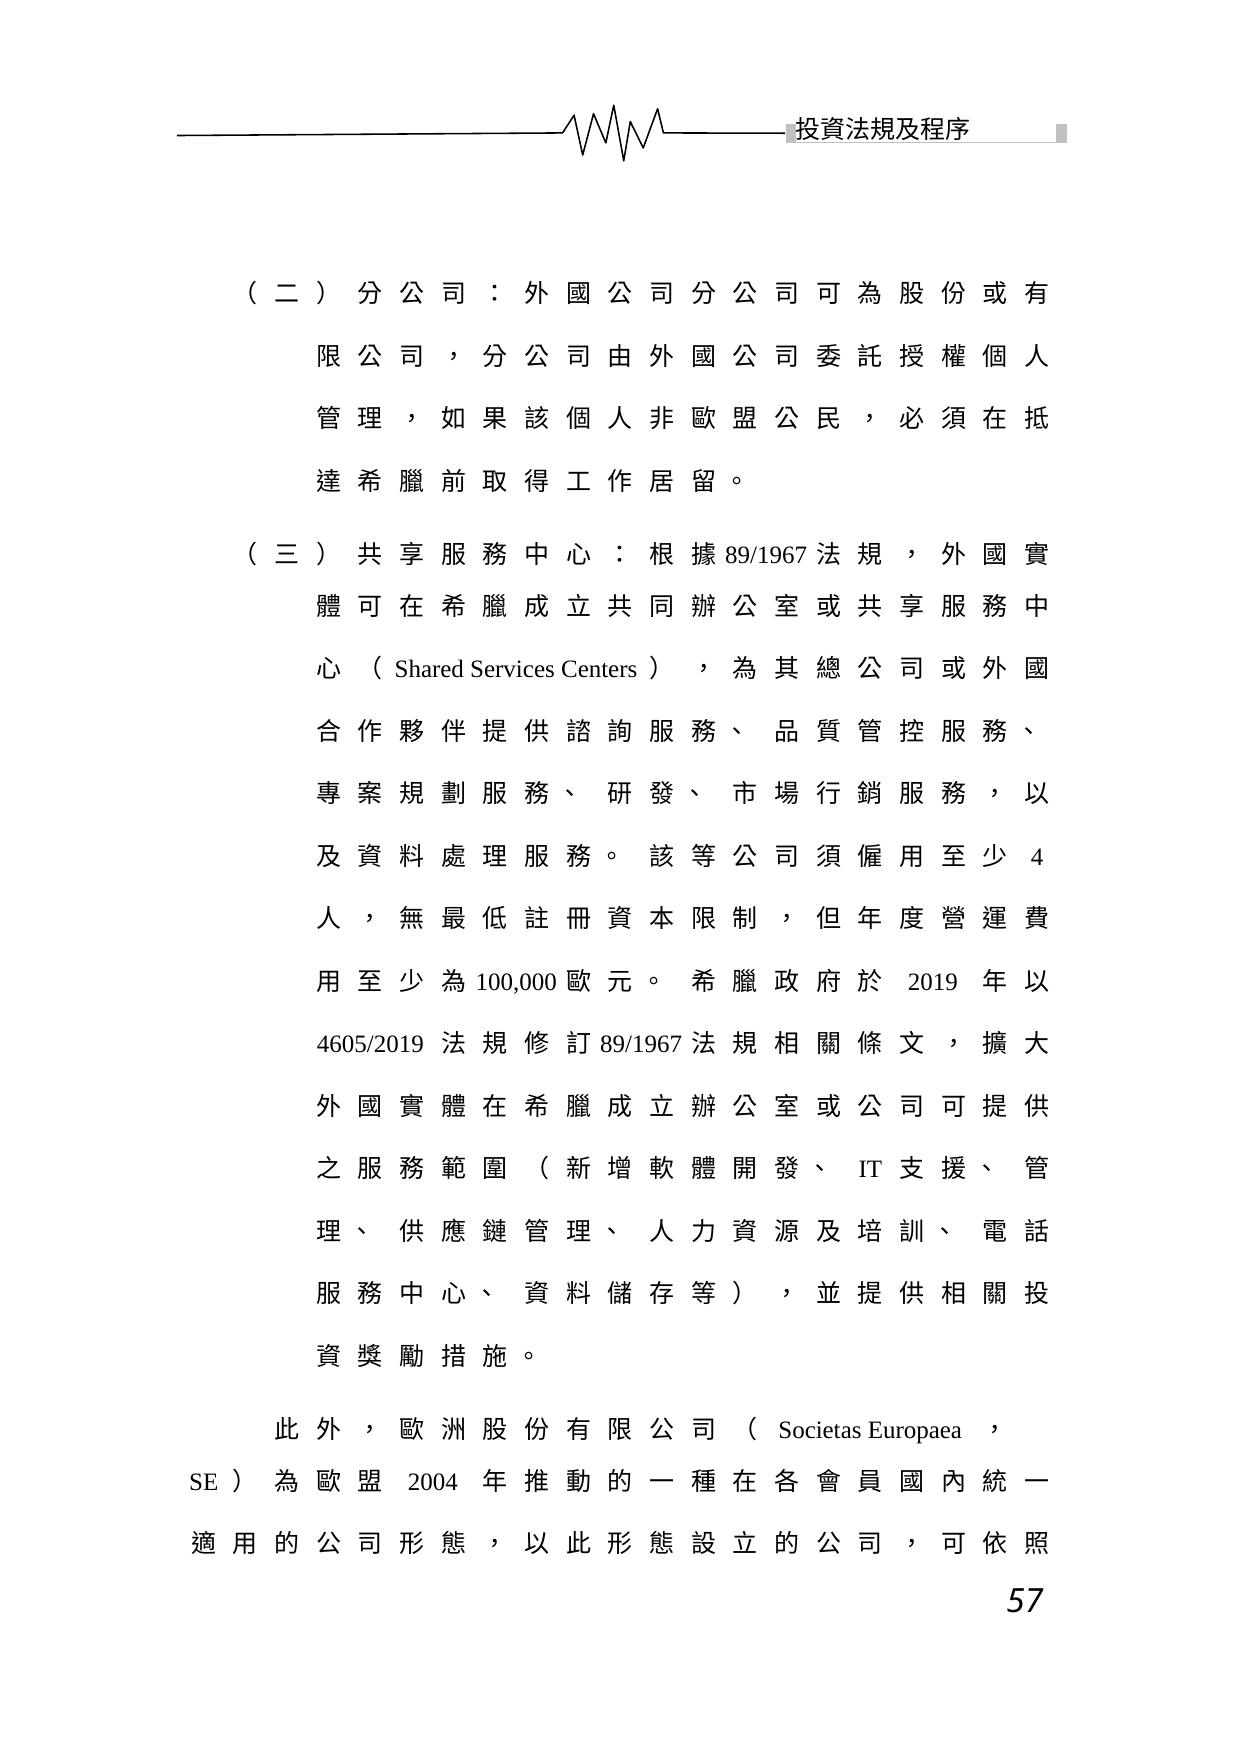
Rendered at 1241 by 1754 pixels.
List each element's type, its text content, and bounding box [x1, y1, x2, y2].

text 此外，歐洲股份有限公司（Societas Europaea， SE）為歐盟2004年推動的一種在各會員國內統一適用的公司形態，以此形態設立的公司，可依照 [183, 1375, 1058, 1563]
text （三）共享服務中心：根據89/1967法規，外國實體可在希臘成立共同辦公室或共享服務中心（Shared Services Centers），為其總公司或外國合作夥伴提供諮詢服務、品質管控服務、專案規劃服務、研發、市場行銷服務，以及資料處理服務。該等公司須僱用至少4人，無最低註冊資本限制，但年度營運費用至少為100,000歐元。希臘政府於2019年以4605/2019法規修訂89/1967法規相關條文，擴大外國實體在希臘成立辦公室或公司可提供之服務範圍（新增軟體開發、IT支援、管理、供應鏈管理、人力資源及培訓、電話服務中心、資料儲存等），並提供相關投資獎勵措施。 [207, 500, 1058, 1375]
text （二）分公司：外國公司分公司可為股份或有限公司，分公司由外國公司委託授權個人管理，如果該個人非歐盟公民，必須在抵達希臘前取得工作居留。 [207, 250, 1058, 500]
